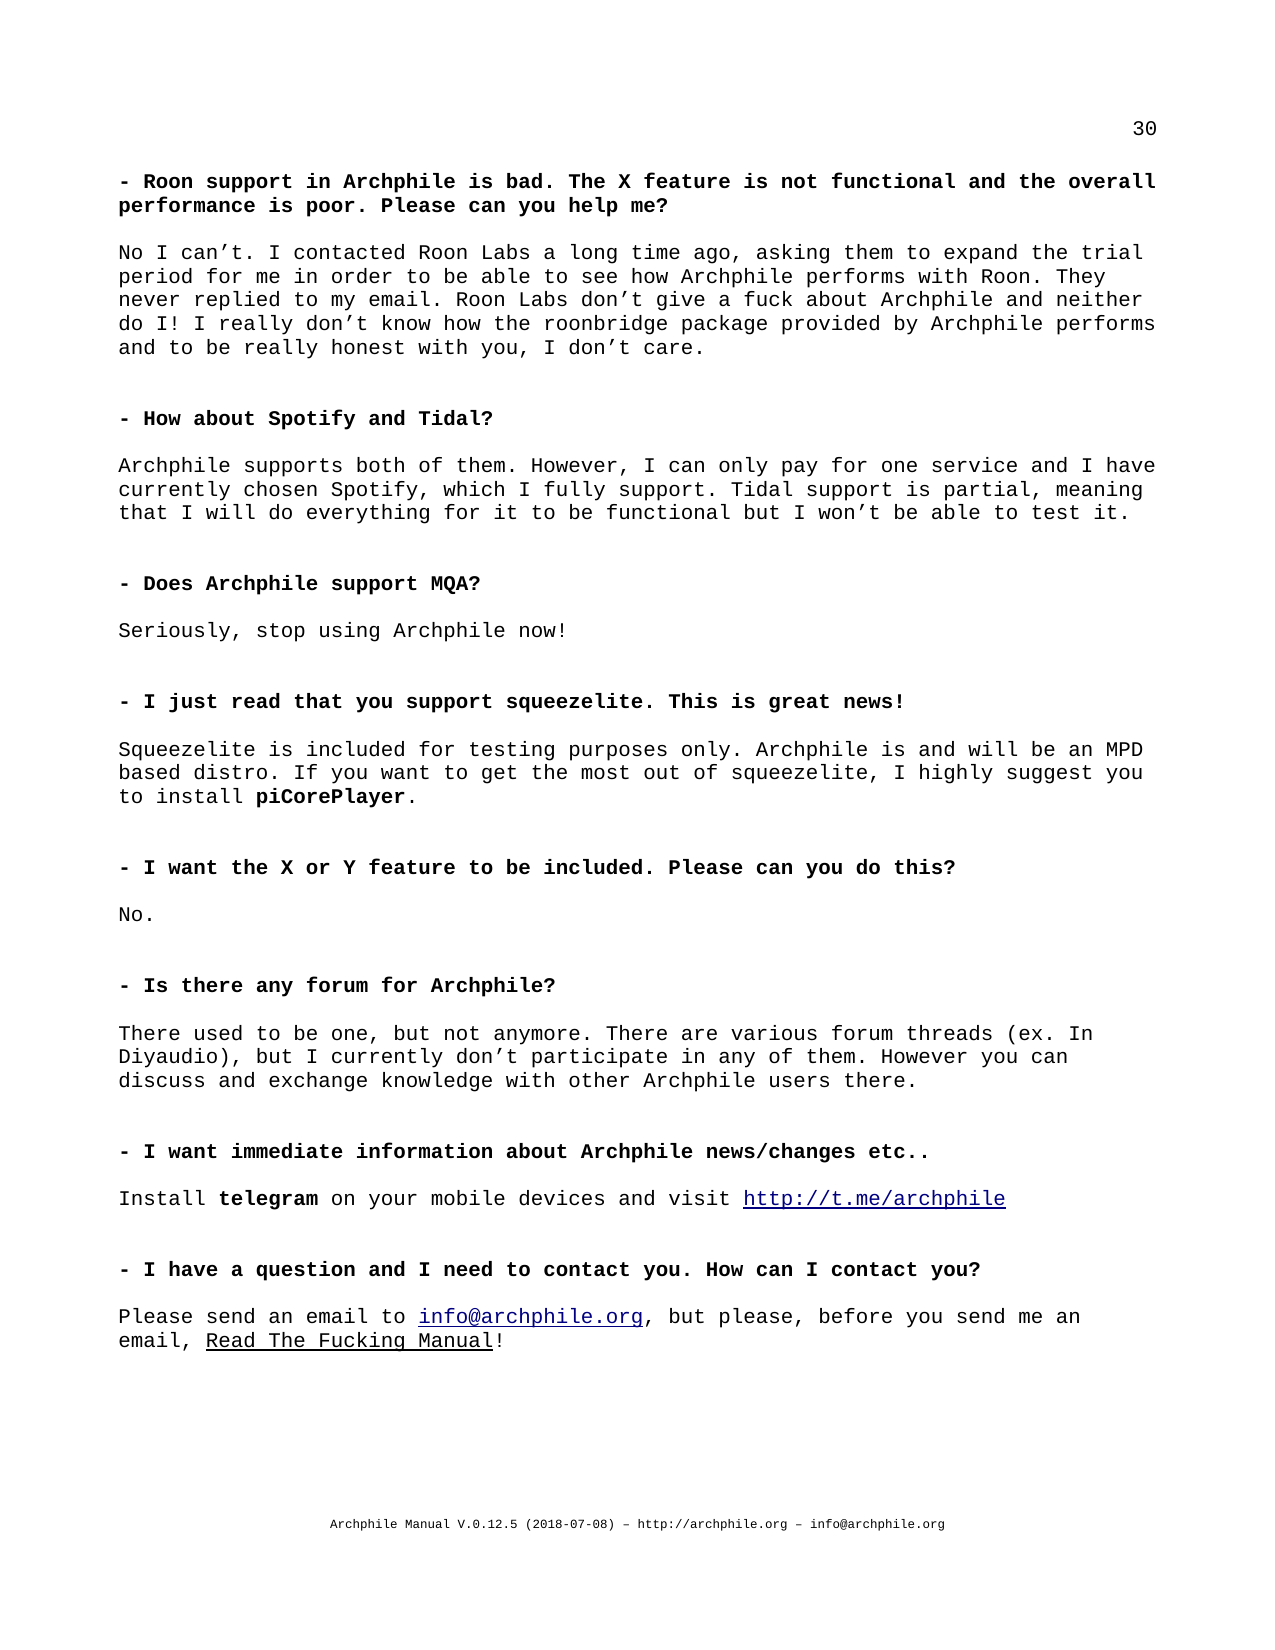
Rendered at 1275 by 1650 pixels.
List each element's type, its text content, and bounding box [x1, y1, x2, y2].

text - How about Spotify and Tidal? [118, 408, 1157, 431]
text There used to be one, but not anymore. There are various forum threads (ex. In Diyaudio), but I currently don’t participate in any of them. However you can discuss and exchange knowledge with other Archphile users there. [118, 1022, 1157, 1093]
text Please send an email to info@archphile.org, but please, before you send me an email, Read The Fucking Manual! [118, 1306, 1157, 1353]
text - Roon support in Archphile is bad. The X feature is not functional and the overall performance is poor. Please can you help me? [118, 171, 1157, 218]
text Seriously, stop using Archphile now! [118, 621, 1157, 644]
text No. [118, 904, 1157, 928]
text - Does Archphile support MQA? [118, 573, 1157, 597]
text - Ι want immediate information about Archphile news/changes etc.. [118, 1141, 1157, 1164]
text No I can’t. I contacted Roon Labs a long time ago, asking them to expand the trial period for me in order to be able to see how Archphile performs with Roon. They never replied to my email. Roon Labs don’t give a fuck about Archphile and neither do I! I really don’t know how the roonbridge package provided by Archphile performs and to be really honest with you, I don’t care. [118, 242, 1157, 360]
text Install telegram on your mobile devices and visit http://t.me/archphile [118, 1188, 1157, 1212]
text - Is there any forum for Archphile? [118, 975, 1157, 999]
text Squeezelite is included for testing purposes only. Archphile is and will be an MPD based distro. If you want to get the most out of squeezelite, I highly suggest you to install piCorePlayer. [118, 739, 1157, 810]
text - I just read that you support squeezelite. This is great news! [118, 691, 1157, 715]
text - I want the X or Y feature to be included. Please can you do this? [118, 857, 1157, 881]
text Archphile supports both of them. However, I can only pay for one service and I have currently chosen Spotify, which I fully support. Tidal support is partial, meaning that I will do everything for it to be functional but I won’t be able to test it. [118, 455, 1157, 526]
text - I have a question and I need to contact you. How can I contact you? [118, 1259, 1157, 1283]
